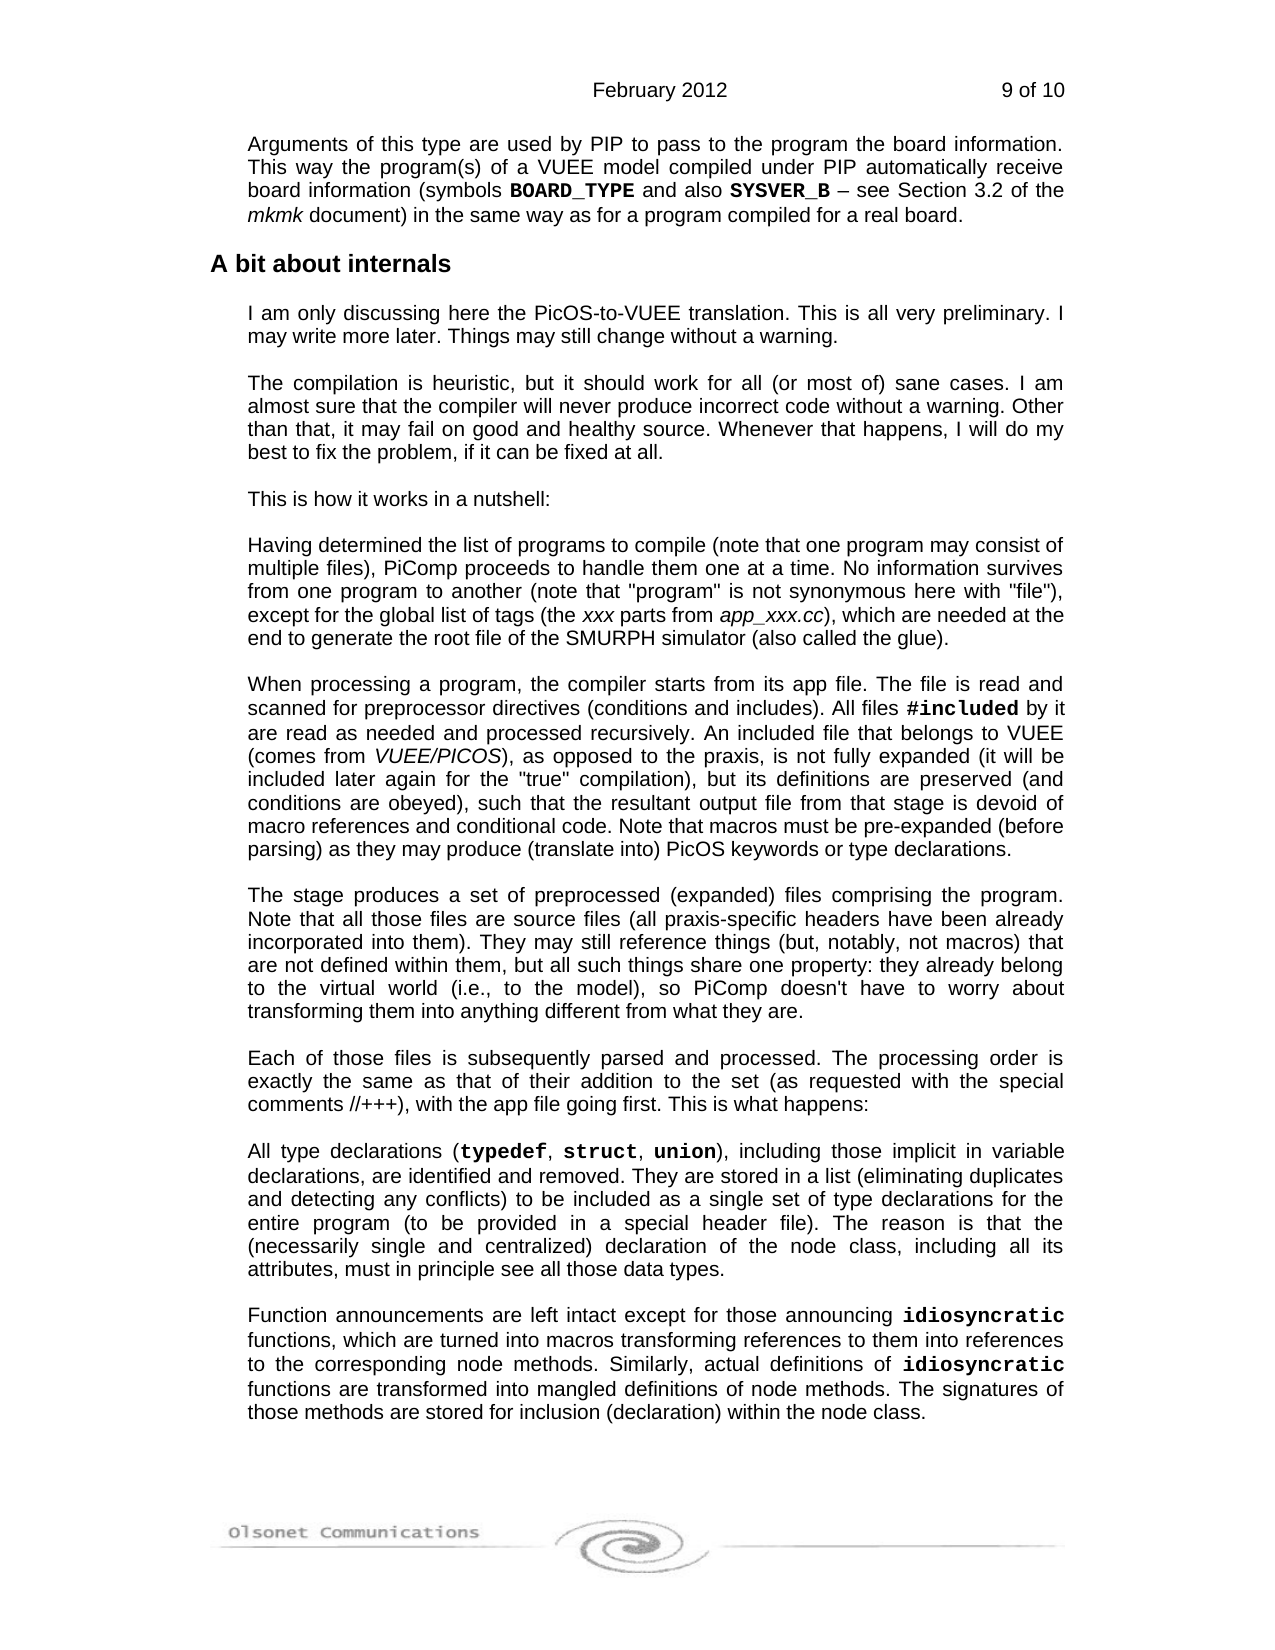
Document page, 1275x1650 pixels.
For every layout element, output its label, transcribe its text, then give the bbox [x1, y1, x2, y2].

picture [210, 1504, 1065, 1596]
text The compilation is heuristic, but it should work for all (or most of) sane cases. I am almost sure that the compiler will never produce incorrect code without a warning. Other than that, it may fail on good and healthy source. Whenever that happens, I will do my best to fix the problem, if it can be fixed at all. [247, 371, 1065, 464]
text Arguments of this type are used by PIP to pass to the program the board information. This way the program(s) of a VUEE model compiled under PIP automatically receive board information (symbols BOARD_TYPE and also SYSVER_B – see Section 3.2 of the mkmk document) in the same way as for a program compiled for a real board. [247, 132, 1065, 227]
text All type declarations (typedef, struct, union), including those implicit in variable declarations, are identified and removed. They are stored in a list (eliminating duplicates and detecting any conflicts) to be included as a single set of type declarations for the entire program (to be provided in a special header file). The reason is that the (necessarily single and centralized) declaration of the node class, including all its attributes, must in principle see all those data types. [247, 1139, 1065, 1281]
text When processing a program, the compiler starts from its app file. The file is read and scanned for preprocessor directives (conditions and includes). All files #included by it are read as needed and processed recursively. An included file that belongs to VUEE (comes from VUEE/PICOS), as opposed to the praxis, is not fully expanded (it will be included later again for the "true" compilation), but its definitions are preserved (and conditions are obeyed), such that the resultant output file from that stage is devoid of macro references and conditional code. Note that macros must be pre-expanded (before parsing) as they may produce (translate into) PicOS keywords or type declarations. [247, 673, 1065, 861]
text Having determined the list of programs to compile (note that one program may consist of multiple files), PiComp proceeds to handle them one at a time. No information survives from one program to another (note that "program" is not synonymous here with "file"), except for the global list of tags (the xxx parts from app_xxx.cc), which are needed at the end to generate the root file of the SMURPH simulator (also called the glue). [247, 534, 1065, 650]
text The stage produces a set of preprocessed (expanded) files comprising the program. Note that all those files are source files (all praxis-specific headers have been already incorporated into them). They may still reference things (but, notably, not macros) that are not defined within them, but all such things share one property: they already belong to the virtual world (i.e., to the model), so PiComp doesn't have to worry about transforming them into anything different from what they are. [247, 884, 1065, 1023]
text This is how it works in a nutshell: [247, 487, 1065, 510]
text Function announcements are left intact except for those announcing idiosyncratic functions, which are turned into macros transforming references to them into references to the corresponding node methods. Similarly, actual definitions of idiosyncratic functions are transformed into mangled definitions of node methods. The signatures of those methods are stored for inclusion (declaration) within the node class. [247, 1304, 1065, 1424]
text Each of those files is subsequently parsed and processed. The processing order is exactly the same as that of their addition to the set (as requested with the special comments //+++), with the app file going first. This is what happens: [247, 1047, 1065, 1116]
text I am only discussing here the PicOS-to-VUEE translation. This is all very preliminary. I may write more later. Things may still change without a warning. [247, 301, 1065, 348]
subtitle A bit about internals [210, 250, 1065, 278]
